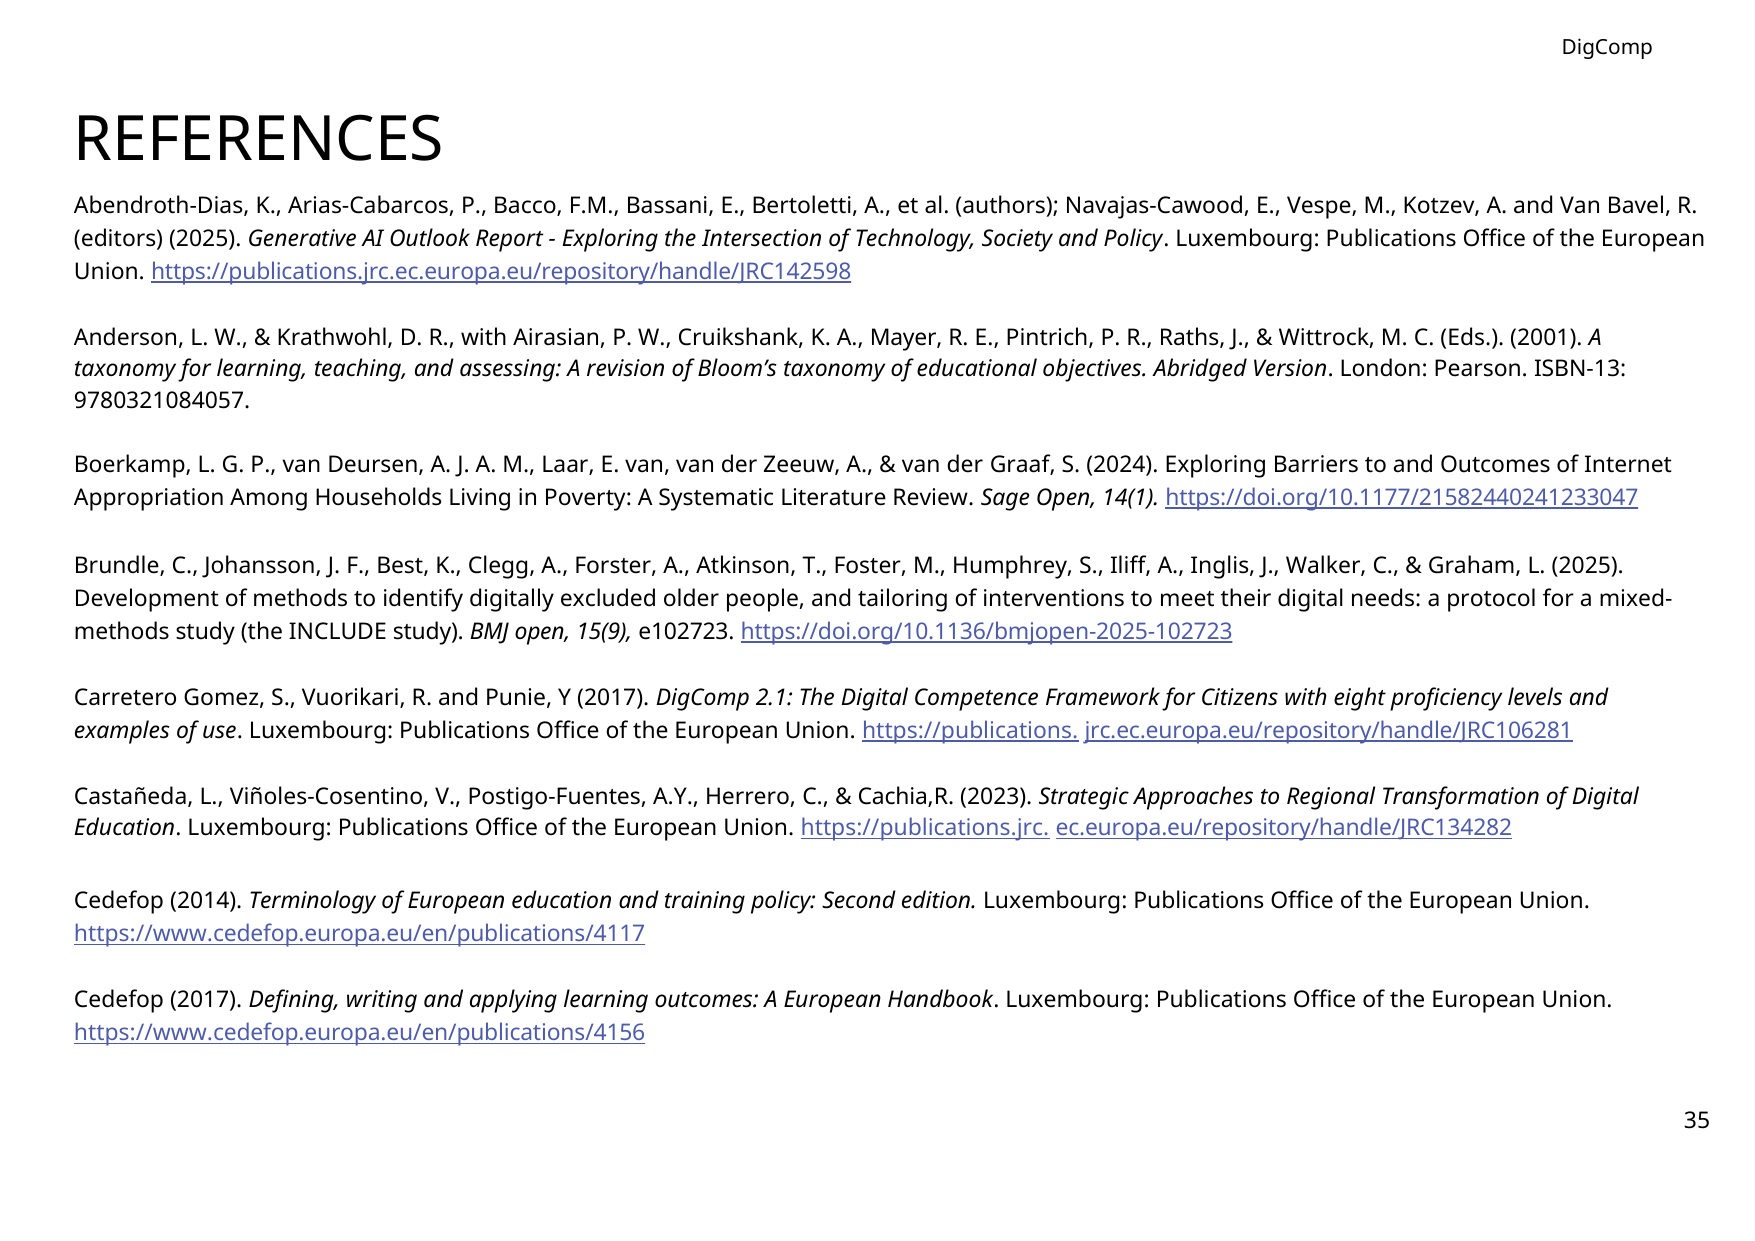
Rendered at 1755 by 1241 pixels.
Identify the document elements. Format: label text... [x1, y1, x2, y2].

text Abendroth-Dias, K., Arias-Cabarcos, P., Bacco, F.M., Bassani, E., Bertoletti, A., et al. (authors); Navajas-Cawood, E., Vespe, M., Kotzev, A. and Van Bavel, R. (editors) (2025). Generative AI Outlook Report - Exploring the Intersection of Technology, Society and Policy. Luxembourg: Publications Office of the European Union. https://publications.jrc.ec.europa.eu/repository/handle/JRC142598 [74, 189, 1710, 286]
text Brundle, C., Johansson, J. F., Best, K., Clegg, A., Forster, A., Atkinson, T., Foster, M., Humphrey, S., Iliff, A., Inglis, J., Walker, C., & Graham, L. (2025). Development of methods to identify digitally excluded older people, and tailoring of interventions to meet their digital needs: a protocol for a mixed-methods study (the INCLUDE study). BMJ open, 15(9), e102723. https://doi.org/10.1136/bmjopen-2025-102723 [74, 549, 1706, 646]
subtitle REFERENCES [74, 94, 1710, 179]
text Boerkamp, L. G. P., van Deursen, A. J. A. M., Laar, E. van, van der Zeeuw, A., & van der Graaf, S. (2024). Exploring Barriers to and Outcomes of Internet Appropriation Among Households Living in Poverty: A Systematic Literature Review. Sage Open, 14(1). https://doi.org/10.1177/21582440241233047 [74, 448, 1710, 512]
text Anderson, L. W., & Krathwohl, D. R., with Airasian, P. W., Cruikshank, K. A., Mayer, R. E., Pintrich, P. R., Raths, J., & Wittrock, M. C. (Eds.). (2001). A taxonomy for learning, teaching, and assessing: A revision of Bloom’s taxonomy of educational objectives. Abridged Version. London: Pearson. ISBN-13: 9780321084057. [74, 321, 1710, 415]
text Cedefop (2014). Terminology of European education and training policy: Second edition. Luxembourg: Publications Office of the European Union. https://www.cedefop.europa.eu/en/publications/4117 [74, 884, 1662, 948]
text Castañeda, L., Viñoles-Cosentino, V., Postigo-Fuentes, A.Y., Herrero, C., & Cachia,R. (2023). Strategic Approaches to Regional Transformation of Digital Education. Luxembourg: Publications Office of the European Union. https://publications.jrc. ec.europa.eu/repository/handle/JRC134282 [74, 780, 1710, 843]
text Cedefop (2017). Defining, writing and applying learning outcomes: A European Handbook. Luxembourg: Publications Office of the European Union. https://www.cedefop.europa.eu/en/publications/4156 [74, 983, 1663, 1047]
text Carretero Gomez, S., Vuorikari, R. and Punie, Y (2017). DigComp 2.1: The Digital Competence Framework for Citizens with eight proficiency levels and examples of use. Luxembourg: Publications Office of the European Union. https://publications. jrc.ec.europa.eu/repository/handle/JRC106281 [74, 681, 1710, 745]
